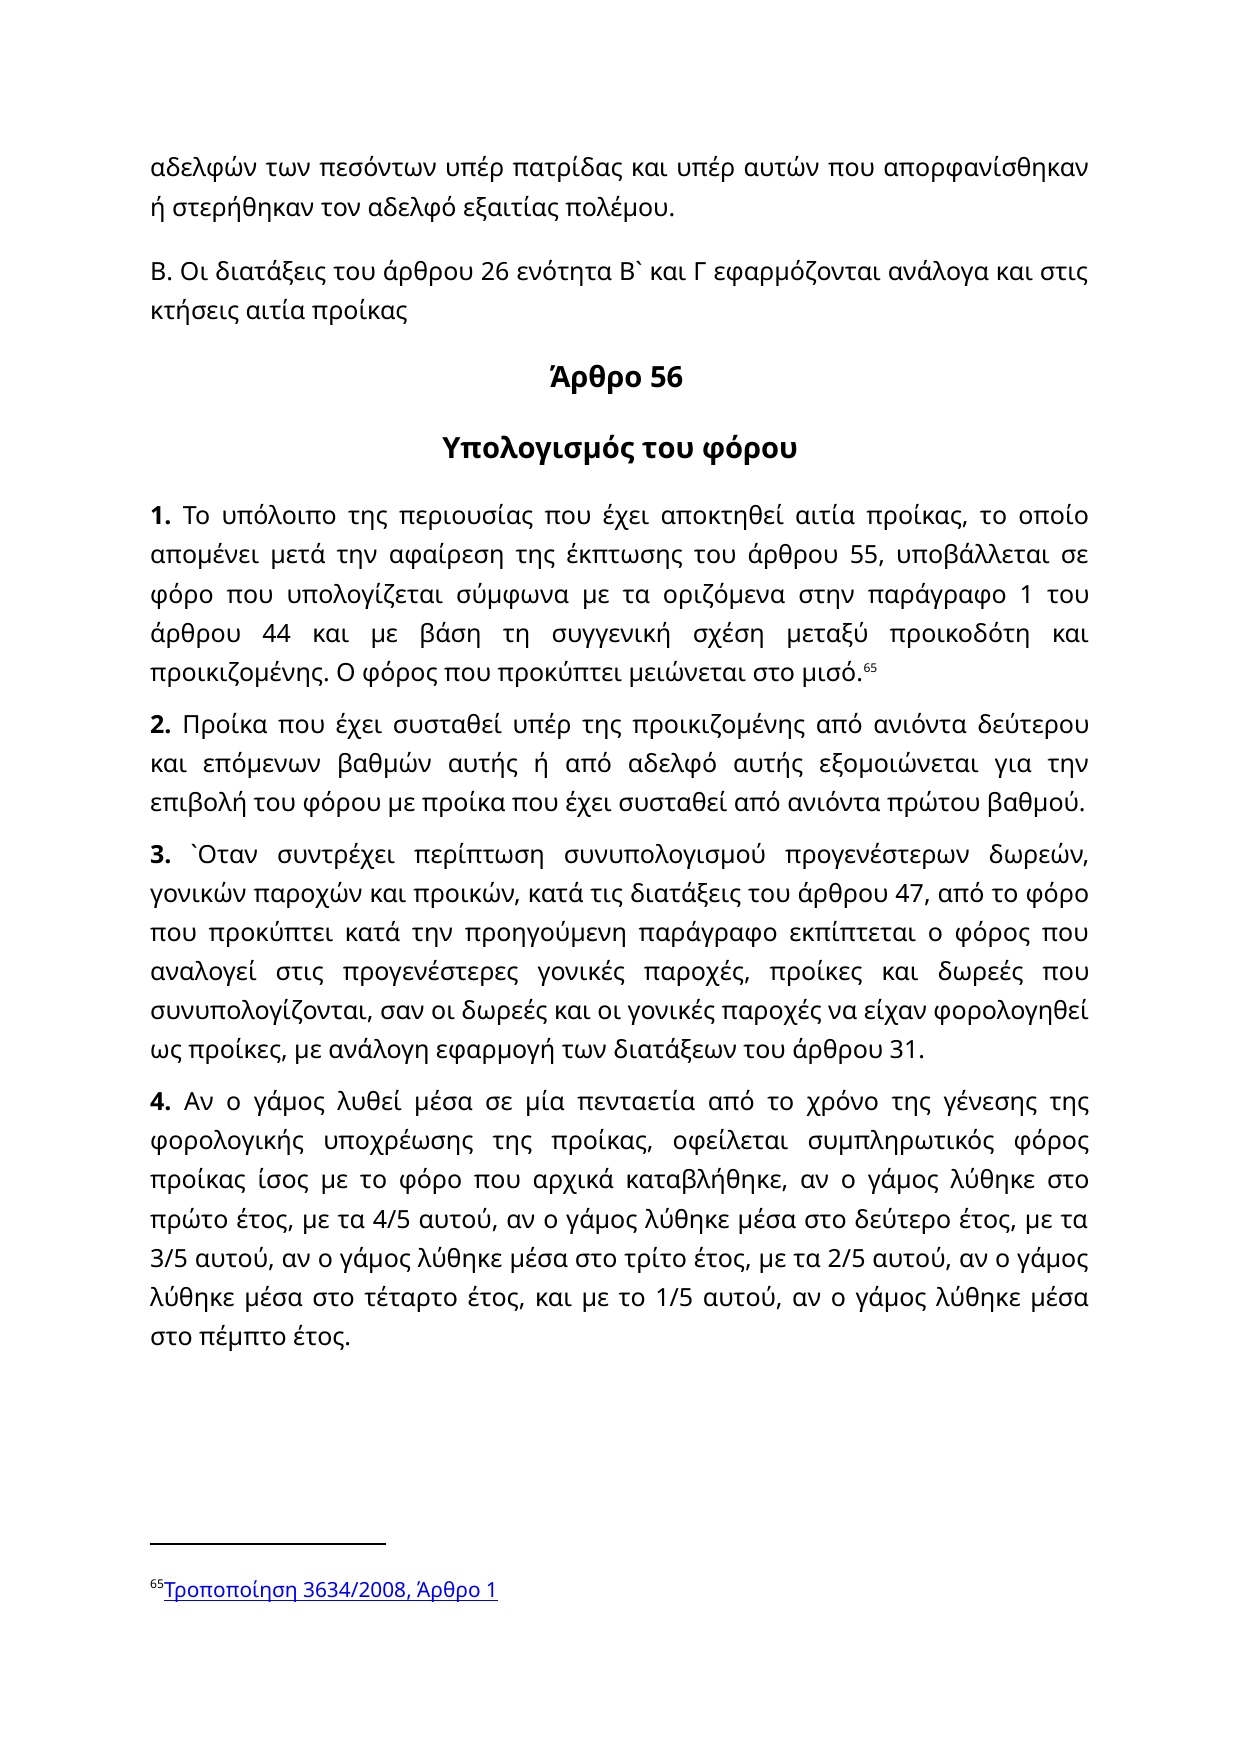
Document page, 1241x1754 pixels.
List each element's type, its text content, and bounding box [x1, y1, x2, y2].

subtitle Άρθρο 56 [150, 357, 1090, 396]
text 1. Το υπόλοιπο της περιουσίας που έχει αποκτηθεί αιτία προίκας, το οποίο απομένει μετά την αφαίρεση της έκπτωσης του άρθρου 55, υποβάλλεται σε φόρο που υπολογίζεται σύμφωνα με τα οριζόμενα στην παράγραφο 1 του άρθρου 44 και με βάση τη συγγενική σχέση μεταξύ προικοδότη και προικιζομένης. Ο φόρος που προκύπτει μειώνεται στο μισό. [150, 498, 1090, 689]
text 2. Προίκα που έχει συσταθεί υπέρ της προικιζομένης από ανιόντα δεύτερου και επόμενων βαθμών αυτής ή από αδελφό αυτής εξομοιώνεται για την επιβολή του φόρου με προίκα που έχει συσταθεί από ανιόντα πρώτου βαθμού. [150, 706, 1090, 819]
text Β. Οι διατάξεις του άρθρου 26 ενότητα Β` και Γ εφαρμόζονται ανάλογα και στις κτήσεις αιτία προίκας [150, 253, 1090, 327]
text Τροποποίηση 3634/2008, Άρθρο 1 [150, 1576, 1090, 1604]
text 3. `Οταν συντρέχει περίπτωση συνυπολογισμού προγενέστερων δωρεών, γονικών παροχών και προικών, κατά τις διατάξεις του άρθρου 47, από το φόρο που προκύπτει κατά την προηγούμενη παράγραφο εκπίπτεται ο φόρος που αναλογεί στις προγενέστερες γονικές παροχές, προίκες και δωρεές που συνυπολογίζονται, σαν οι δωρεές και οι γονικές παροχές να είχαν φορολογηθεί ως προίκες, με ανάλογη εφαρμογή των διατάξεων του άρθρου 31. [150, 836, 1090, 1066]
subtitle Υπολογισμός του φόρου [150, 427, 1090, 467]
text 4. Αν ο γάμος λυθεί μέσα σε μία πενταετία από το χρόνο της γένεσης της φορολογικής υποχρέωσης της προίκας, οφείλεται συμπληρωτικός φόρος προίκας ίσος με το φόρο που αρχικά καταβλήθηκε, αν ο γάμος λύθηκε στο πρώτο έτος, με τα 4/5 αυτού, αν ο γάμος λύθηκε μέσα στο δεύτερο έτος, με τα 3/5 αυτού, αν ο γάμος λύθηκε μέσα στο τρίτο έτος, με τα 2/5 αυτού, αν ο γάμος λύθηκε μέσα στο τέταρτο έτος, και με το 1/5 αυτού, αν ο γάμος λύθηκε μέσα στο πέμπτο έτος. [150, 1084, 1090, 1353]
text αδελφών των πεσόντων υπέρ πατρίδας και υπέρ αυτών που απορφανίσθηκαν ή στερήθηκαν τον αδελφό εξαιτίας πολέμου. [150, 150, 1090, 223]
